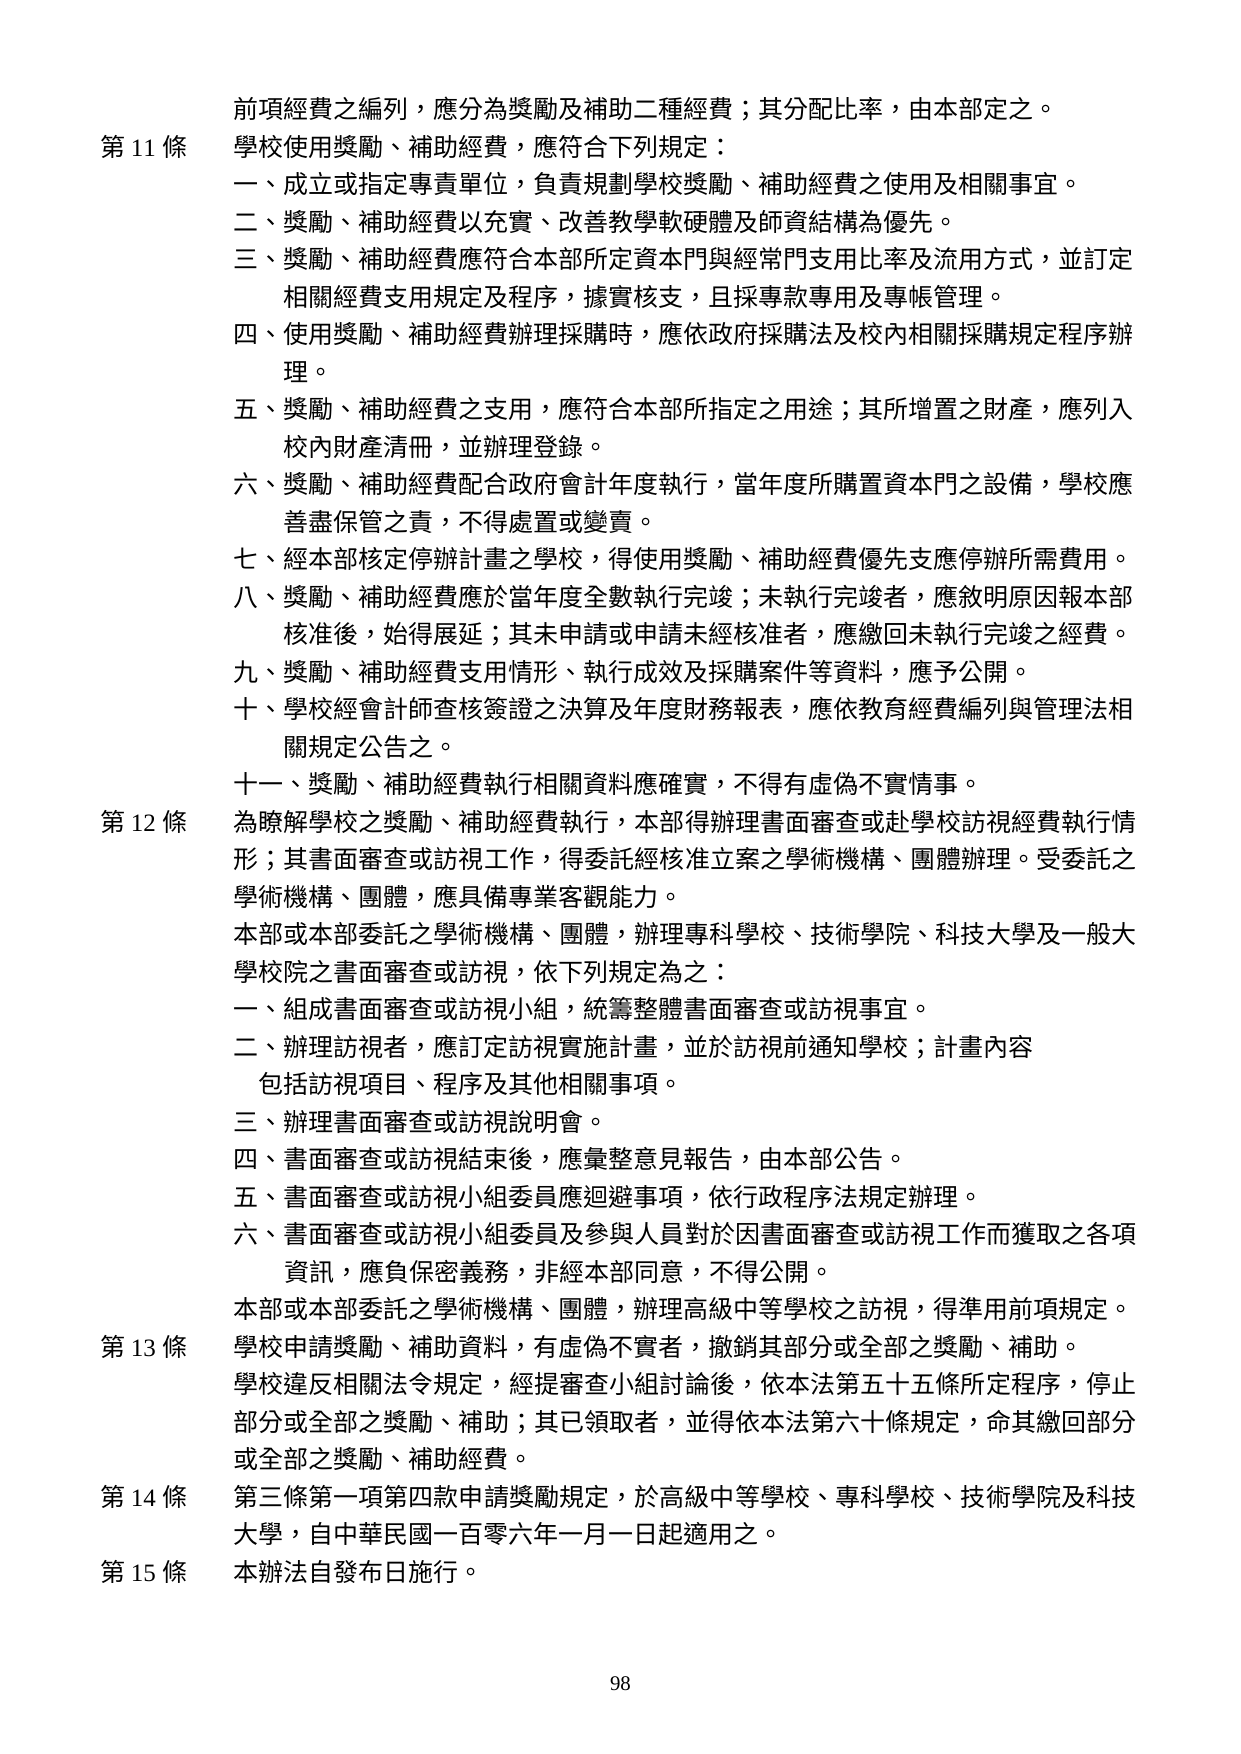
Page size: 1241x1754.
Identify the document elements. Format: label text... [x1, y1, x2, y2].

table_cell 第三條第一項第四款申請獎勵規定，於高級中等學校、專科學校、技術學院及科技大學，自中華民國一百零六年一月一日起適用之。 [222, 1476, 1151, 1551]
table_cell 第 11 條 [89, 126, 222, 801]
table_cell 第 15 條 [89, 1551, 222, 1626]
table_cell 學校申請獎勵、補助資料，有虛偽不實者，撤銷其部分或全部之獎勵、補助。 學校違反相關法令規定，經提審查小組討論後，依本法第五十五條所定程序，停止部分或全部之獎勵、補助；其已領取者，並得依本法第六十條規定，命其繳回部分或全部之獎勵、補助經費。 [222, 1326, 1151, 1476]
table_cell 為瞭解學校之獎勵、補助經費執行，本部得辦理書面審查或赴學校訪視經費執行情形；其書面審查或訪視工作，得委託經核准立案之學術機構、團體辦理。受委託之學術機構、團體，應具備專業客觀能力。 本部或本部委託之學術機構、團體，辦理專科學校、技術學院、科技大學及一般大學校院之書面審查或訪視，依下列規定為之： 一、組成書面審查或訪視小組，統籌整體書面審查或訪視事宜。 二、辦理訪視者，應訂定訪視實施計畫，並於訪視前通知學校；計畫內容 包括訪視項目、程序及其他相關事項。 三、辦理書面審查或訪視說明會。 四、書面審查或訪視結束後，應彙整意見報告，由本部公告。 五、書面審查或訪視小組委員應迴避事項，依行政程序法規定辦理。 六、書面審查或訪視小組委員及參與人員對於因書面審查或訪視工作而獲取之各項資訊，應負保密義務，非經本部同意，不得公開。 本部或本部委託之學術機構、團體，辦理高級中等學校之訪視，得準用前項規定。 [222, 801, 1151, 1326]
table_cell 前項經費之編列，應分為獎勵及補助二種經費；其分配比率，由本部定之。 [222, 89, 1151, 126]
table_cell [89, 89, 222, 126]
table_cell 學校使用獎勵、補助經費，應符合下列規定： 一、成立或指定專責單位，負責規劃學校獎勵、補助經費之使用及相關事宜。 二、獎勵、補助經費以充實、改善教學軟硬體及師資結構為優先。 三、獎勵、補助經費應符合本部所定資本門與經常門支用比率及流用方式，並訂定相關經費支用規定及程序，據實核支，且採專款專用及專帳管理。 四、使用獎勵、補助經費辦理採購時，應依政府採購法及校內相關採購規定程序辦理。 五、獎勵、補助經費之支用，應符合本部所指定之用途；其所增置之財產，應列入校內財產清冊，並辦理登錄。 六、獎勵、補助經費配合政府會計年度執行，當年度所購置資本門之設備，學校應善盡保管之責，不得處置或變賣。 七、經本部核定停辦計畫之學校，得使用獎勵、補助經費優先支應停辦所需費用。 八、獎勵、補助經費應於當年度全數執行完竣；未執行完竣者，應敘明原因報本部核准後，始得展延；其未申請或申請未經核准者，應繳回未執行完竣之經費。 九、獎勵、補助經費支用情形、執行成效及採購案件等資料，應予公開。 十、學校經會計師查核簽證之決算及年度財務報表，應依教育經費編列與管理法相關規定公告之。 十一、獎勵、補助經費執行相關資料應確實，不得有虛偽不實情事。 [222, 126, 1151, 801]
table_cell 第 12 條 [89, 801, 222, 1326]
table_cell 第 13 條 [89, 1326, 222, 1476]
table_cell 本辦法自發布日施行。 [222, 1551, 1151, 1626]
table_cell 第 14 條 [89, 1476, 222, 1551]
